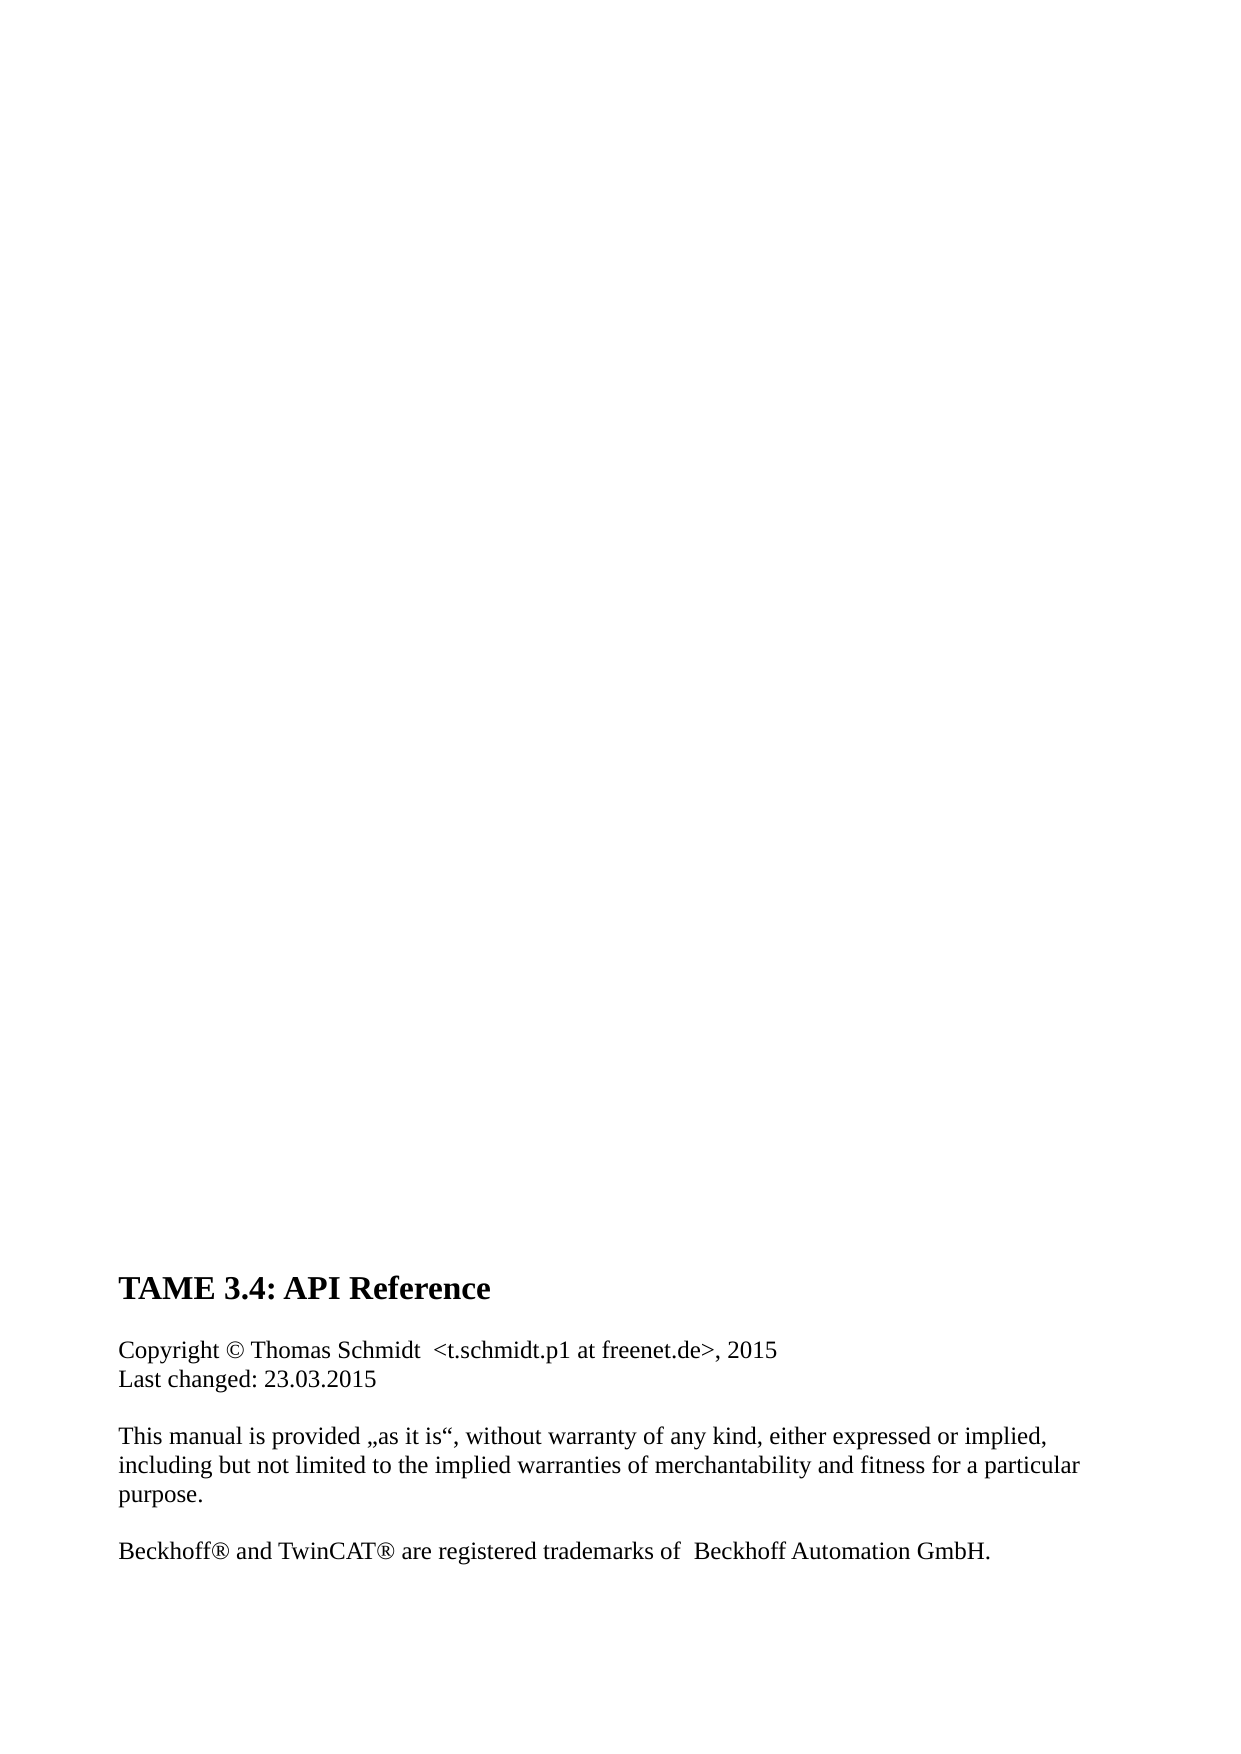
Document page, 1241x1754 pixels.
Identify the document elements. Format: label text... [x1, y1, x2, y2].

text Last changed: 23.03.2015 [118, 1364, 1122, 1393]
text Beckhoff® and TwinCAT® are registered trademarks of Beckhoff Automation GmbH. [118, 1536, 1122, 1565]
text Copyright © Thomas Schmidt <t.schmidt.p1 at freenet.de>, 2015 [118, 1335, 1122, 1364]
text This manual is provided „as it is“, without warranty of any kind, either expressed or implied, including but not limited to the implied warranties of merchantability and fitness for a particular purpose. [118, 1421, 1122, 1508]
text TAME 3.4: API Reference [118, 1268, 1122, 1306]
